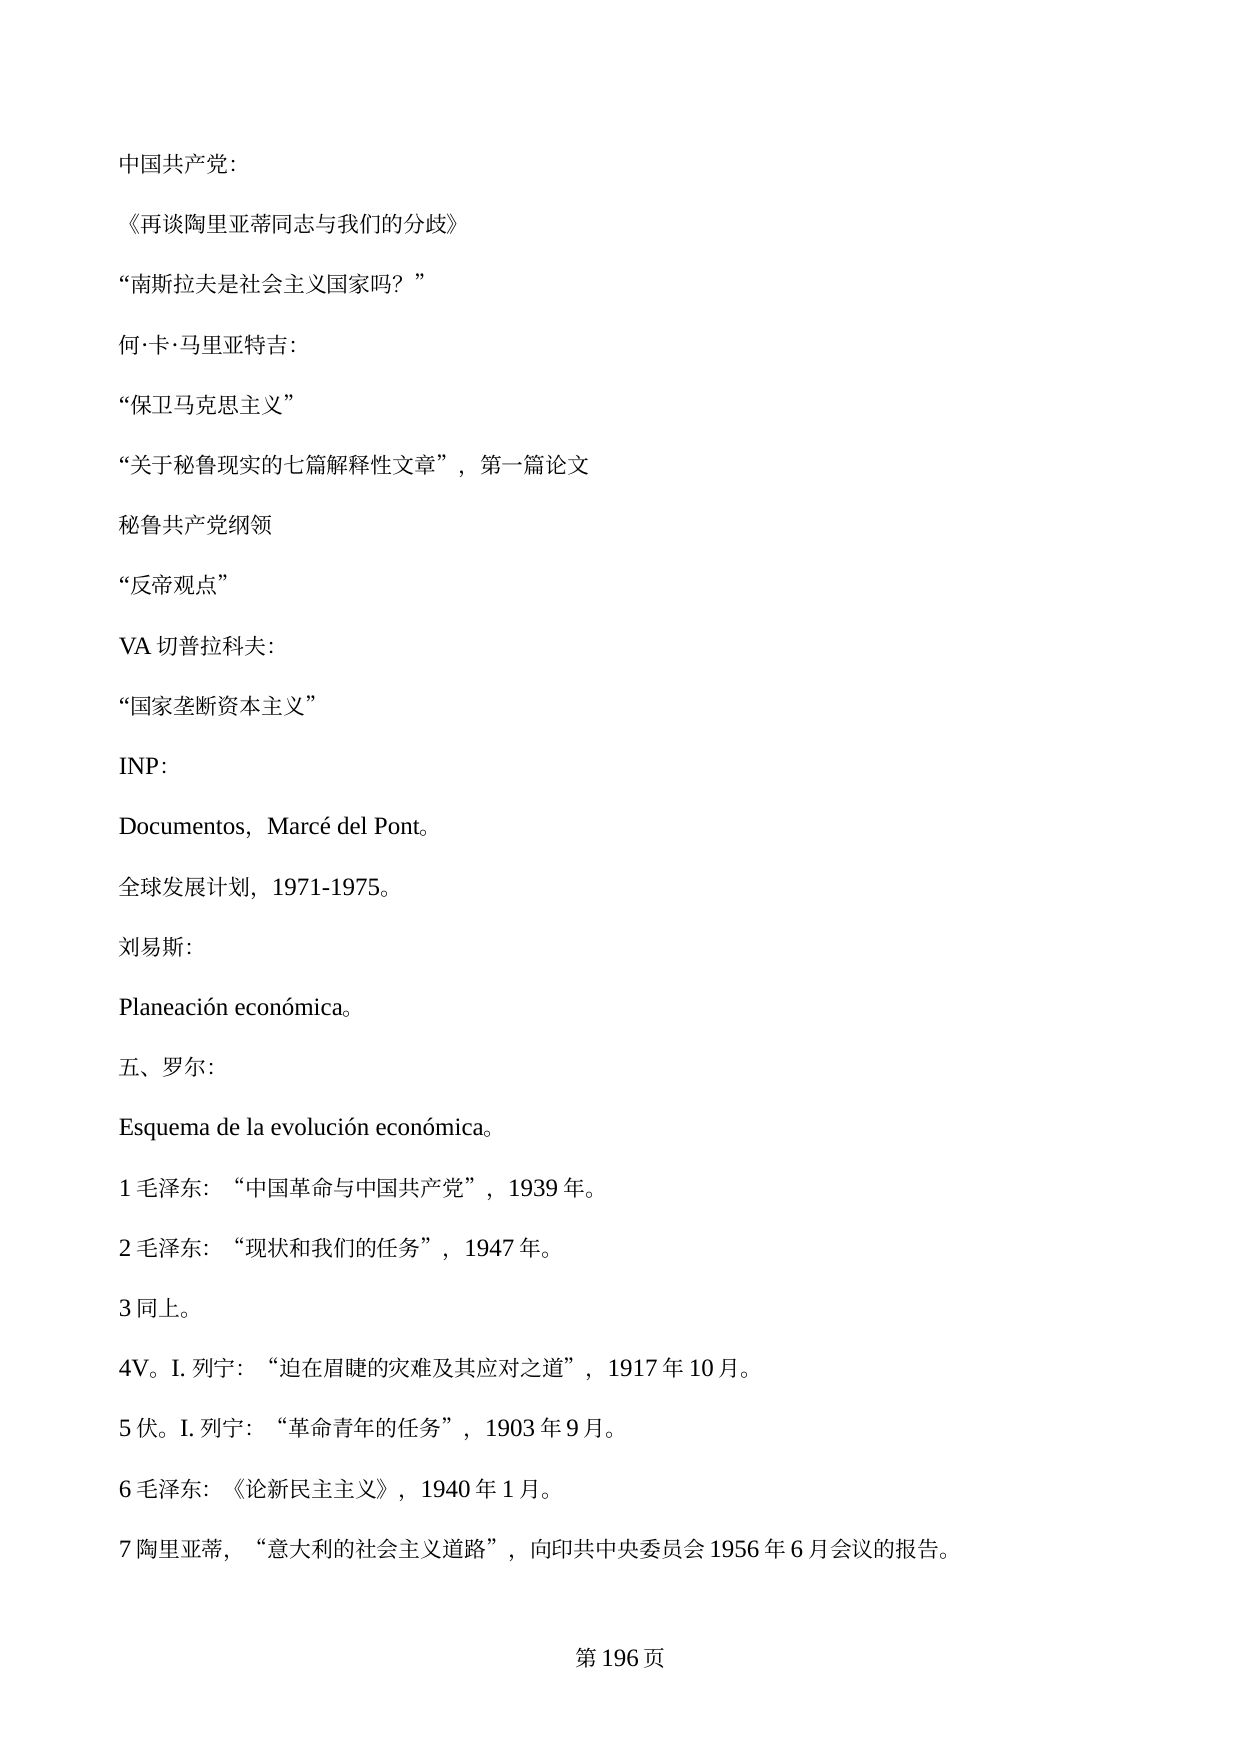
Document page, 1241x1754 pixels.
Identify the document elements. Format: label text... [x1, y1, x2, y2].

text “南斯拉夫是社会主义国家吗？” [118, 268, 1122, 299]
text 刘易斯： [118, 930, 1122, 961]
text 7陶里亚蒂，“意大利的社会主义道路”，向印共中央委员会1956年6月会议的报告。 [118, 1532, 1122, 1563]
text Documentos，Marcé del Pont。 [118, 809, 1122, 841]
text 3同上。 [118, 1291, 1122, 1323]
text Planeación económica。 [118, 990, 1122, 1022]
text “国家垄断资本主义” [118, 689, 1122, 721]
text 秘鲁共产党纲领 [118, 508, 1122, 540]
text 5伏。I. 列宁：“革命青年的任务”，1903年9月。 [118, 1412, 1122, 1443]
text 全球发展计划，1971-1975。 [118, 870, 1122, 901]
text INP： [118, 749, 1122, 781]
text Esquema de la evolución económica。 [118, 1111, 1122, 1142]
text 1毛泽东：“中国革命与中国共产党”，1939年。 [118, 1171, 1122, 1202]
text 五、罗尔： [118, 1050, 1122, 1082]
text 何·卡·马里亚特吉： [118, 328, 1122, 359]
text 6毛泽东：《论新民主主义》，1940年1月。 [118, 1472, 1122, 1503]
text “保卫马克思主义” [118, 388, 1122, 419]
text “关于秘鲁现实的七篇解释性文章”，第一篇论文 [118, 448, 1122, 480]
text 2毛泽东：“现状和我们的任务”，1947年。 [118, 1231, 1122, 1262]
text VA切普拉科夫： [118, 629, 1122, 660]
text “反帝观点” [118, 569, 1122, 600]
text 中国共产党： [118, 147, 1122, 179]
text 4V。I. 列宁：“迫在眉睫的灾难及其应对之道”，1917年10月。 [118, 1351, 1122, 1383]
text 《再谈陶里亚蒂同志与我们的分歧》 [118, 207, 1122, 239]
